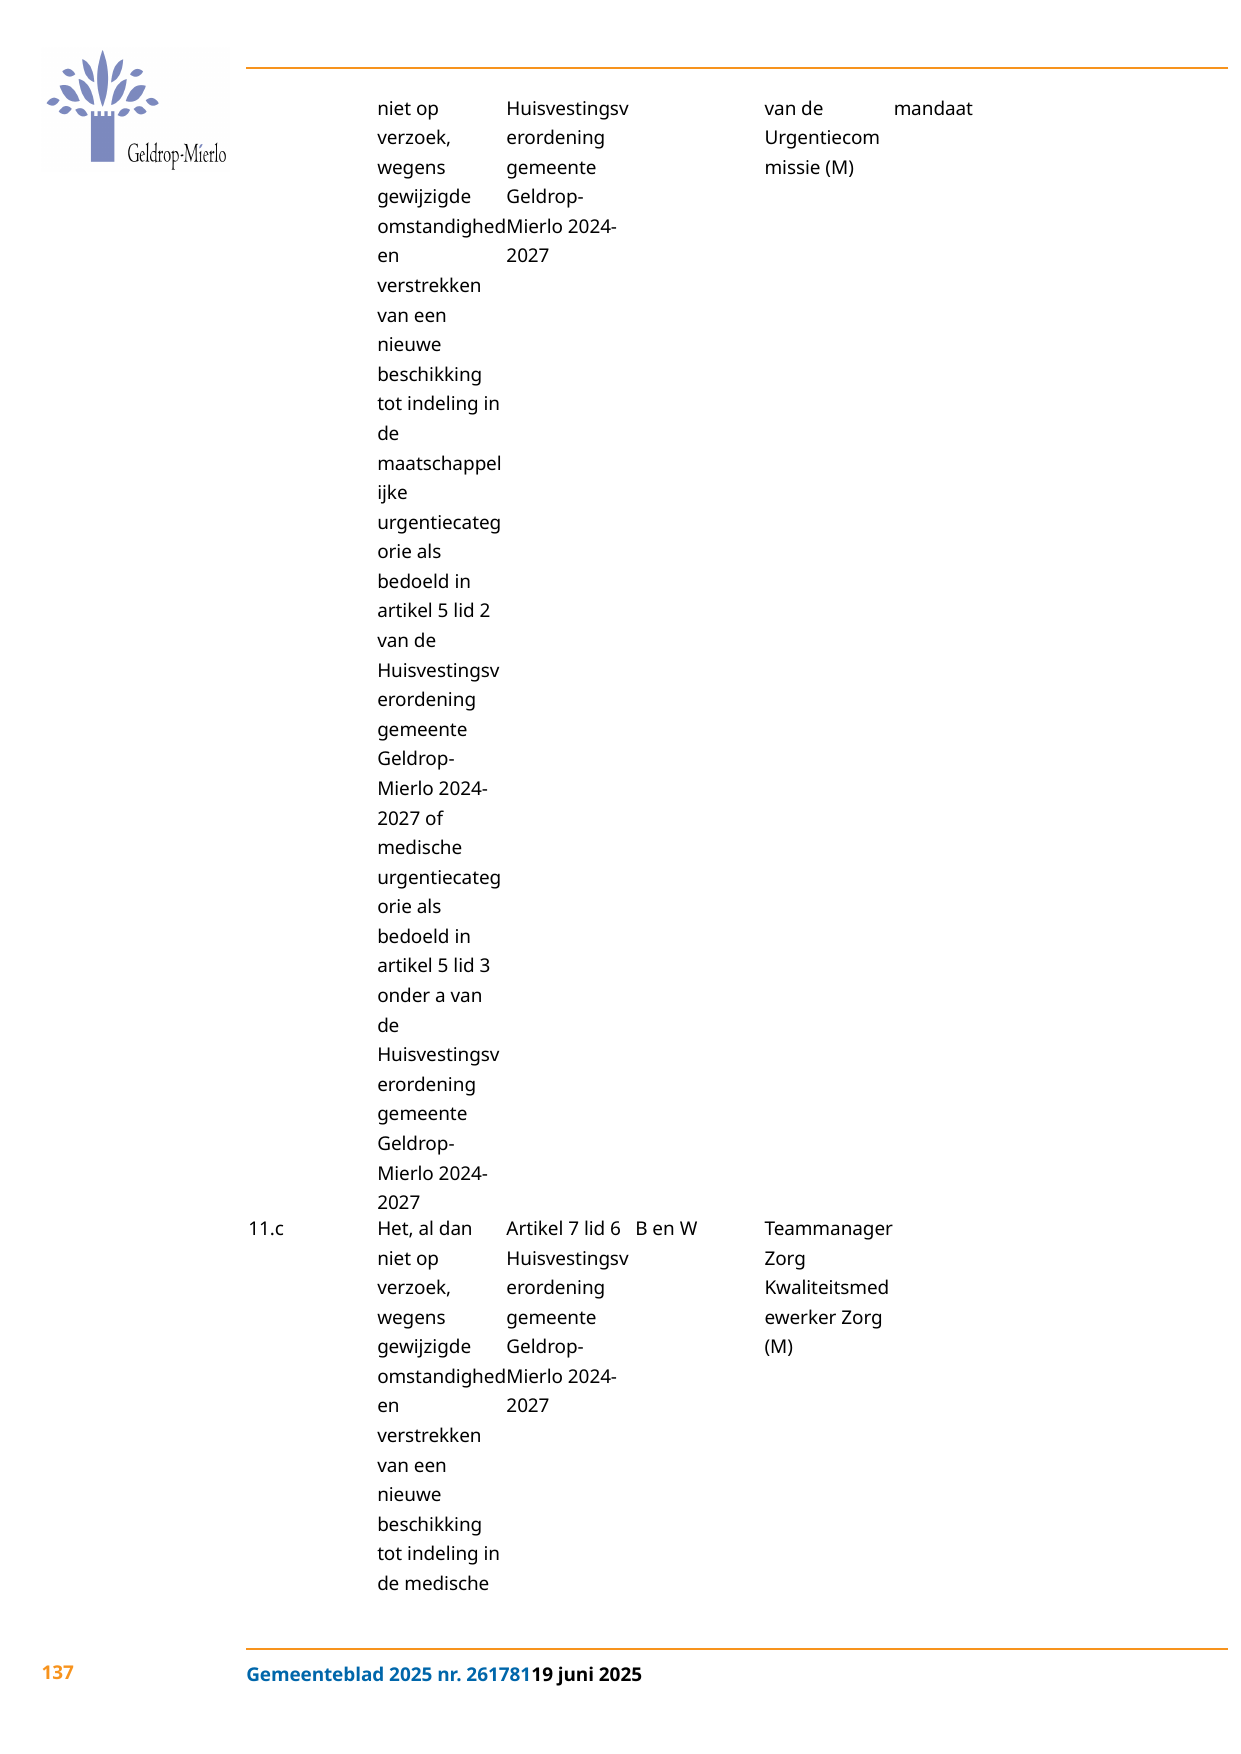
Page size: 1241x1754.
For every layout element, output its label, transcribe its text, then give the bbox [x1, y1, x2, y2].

table_cell niet op verzoek, wegens gewijzigde omstandigheden verstrekken van een nieuwe beschikking tot indeling in de maatschappelijke urgentiecategorie als bedoeld in artikel 5 lid 2 van de Huisvestingsverordening gemeente Geldrop-Mierlo 2024-2027 of medische urgentiecategorie als bedoeld in artikel 5 lid 3 onder a van de Huisvestingsverordening gemeente Geldrop-Mierlo 2024-2027 [377, 95, 506, 1215]
table_cell Het, al dan niet op verzoek, wegens gewijzigde omstandigheden verstrekken van een nieuwe beschikking tot indeling in de medische [377, 1215, 506, 1596]
table_cell 11.c [248, 1215, 377, 1596]
table_cell mandaat [894, 95, 1022, 1215]
table_cell [635, 95, 764, 1215]
table_cell [248, 95, 377, 1215]
table_cell van de Urgentiecommissie (M) [764, 95, 893, 1215]
table_cell B en W [635, 1215, 764, 1596]
table_cell [894, 1215, 1022, 1596]
table_cell Artikel 7 lid 6 Huisvestingsverordening gemeente Geldrop-Mierlo 2024-2027 [506, 1215, 635, 1596]
table_cell [1023, 95, 1152, 1215]
table_cell Huisvestingsverordening gemeente Geldrop-Mierlo 2024-2027 [506, 95, 635, 1215]
table_cell [1023, 1215, 1152, 1596]
picture [41, 47, 231, 172]
table_cell Teammanager Zorg Kwaliteitsmedewerker Zorg (M) [764, 1215, 893, 1596]
